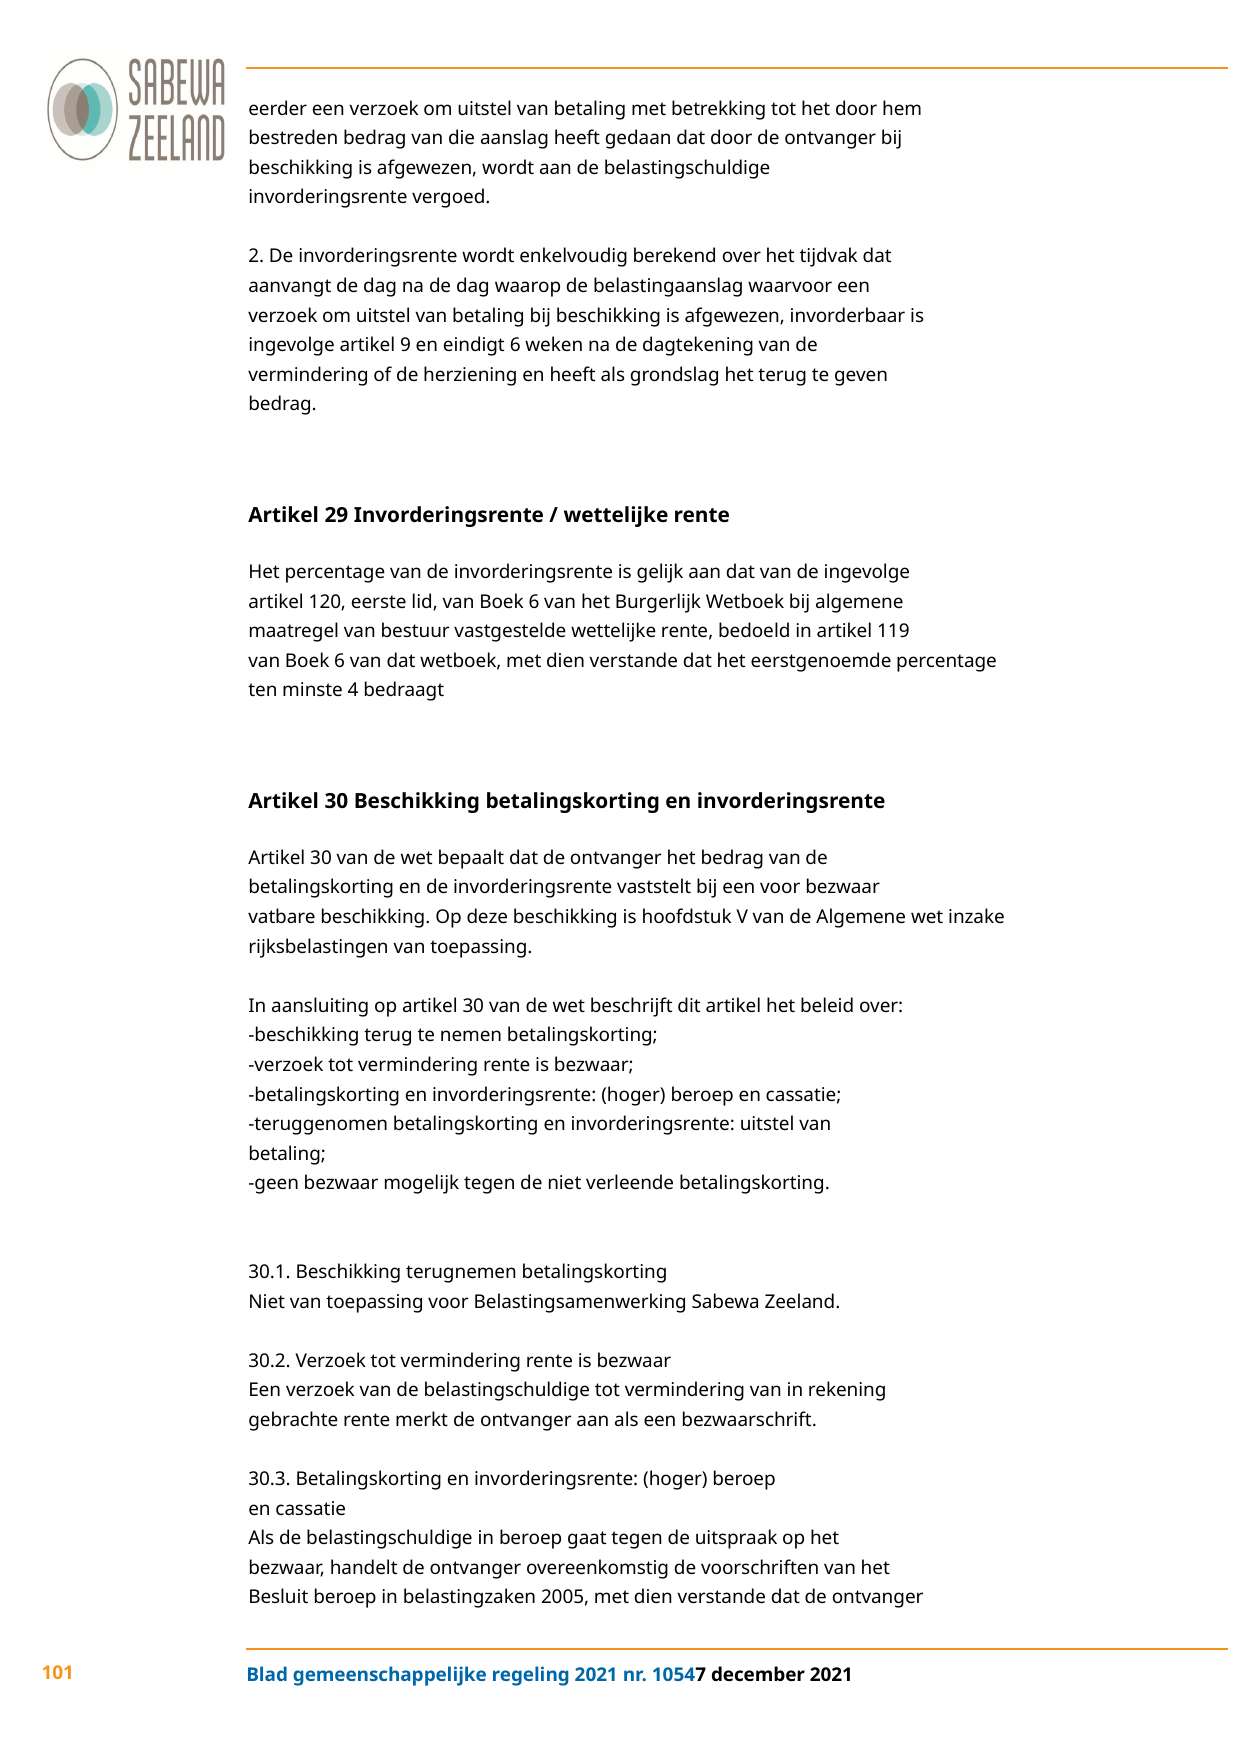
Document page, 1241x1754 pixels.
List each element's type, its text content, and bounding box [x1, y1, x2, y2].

text verzoek om uitstel van betaling bij beschikking is afgewezen, invorderbaar is [248, 302, 1152, 328]
text en cassatie [248, 1495, 1152, 1521]
text 30.3. Betalingskorting en invorderingsrente: (hoger) beroep [248, 1465, 1152, 1491]
text eerder een verzoek om uitstel van betaling met betrekking tot het door hem [248, 95, 1152, 121]
text rijksbelastingen van toepassing. [248, 933, 1152, 959]
text beschikking is afgewezen, wordt aan de belastingschuldige [248, 154, 1152, 180]
text invorderingsrente vergoed. [248, 183, 1152, 209]
text betaling; [248, 1140, 1152, 1166]
text betalingskorting en de invorderingsrente vaststelt bij een voor bezwaar [248, 874, 1152, 899]
text -teruggenomen betalingskorting en invorderingsrente: uitstel van [248, 1110, 1152, 1136]
text 2. De invorderingsrente wordt enkelvoudig berekend over het tijdvak dat [248, 243, 1152, 268]
text 30.2. Verzoek tot vermindering rente is bezwaar [248, 1347, 1152, 1373]
text Het percentage van de invorderingsrente is gelijk aan dat van de ingevolge [248, 558, 1152, 584]
text Als de belastingschuldige in beroep gaat tegen de uitspraak op het [248, 1524, 1152, 1550]
text -verzoek tot vermindering rente is bezwaar; [248, 1051, 1152, 1077]
text Artikel 30 van de wet bepaalt dat de ontvanger het bedrag van de [248, 844, 1152, 870]
text 30.1. Beschikking terugnemen betalingskorting [248, 1258, 1152, 1284]
text ingevolge artikel 9 en eindigt 6 weken na de dagtekening van de [248, 331, 1152, 357]
text van Boek 6 van dat wetboek, met dien verstande dat het eerstgenoemde percentage [248, 647, 1152, 673]
picture [41, 47, 231, 172]
text -geen bezwaar mogelijk tegen de niet verleende betalingskorting. [248, 1169, 1152, 1195]
text gebrachte rente merkt de ontvanger aan als een bezwaarschrift. [248, 1406, 1152, 1432]
text bezwaar, handelt de ontvanger overeenkomstig de voorschriften van het [248, 1554, 1152, 1580]
text In aansluiting op artikel 30 van de wet beschrijft dit artikel het beleid over: [248, 992, 1152, 1018]
text vermindering of de herziening en heeft als grondslag het terug te geven [248, 361, 1152, 387]
text -beschikking terug te nemen betalingskorting; [248, 1022, 1152, 1047]
text bedrag. [248, 391, 1152, 416]
text Artikel 30 Beschikking betalingskorting en invorderingsrente [248, 786, 1152, 814]
text maatregel van bestuur vastgestelde wettelijke rente, bedoeld in artikel 119 [248, 617, 1152, 643]
text bestreden bedrag van die aanslag heeft gedaan dat door de ontvanger bij [248, 124, 1152, 150]
text Een verzoek van de belastingschuldige tot vermindering van in rekening [248, 1377, 1152, 1402]
text -betalingskorting en invorderingsrente: (hoger) beroep en cassatie; [248, 1081, 1152, 1107]
text Niet van toepassing voor Belastingsamenwerking Sabewa Zeeland. [248, 1288, 1152, 1314]
text artikel 120, eerste lid, van Boek 6 van het Burgerlijk Wetboek bij algemene [248, 588, 1152, 613]
text aanvangt de dag na de dag waarop de belastingaanslag waarvoor een [248, 272, 1152, 298]
text vatbare beschikking. Op deze beschikking is hoofdstuk V van de Algemene wet inzake [248, 903, 1152, 929]
text Artikel 29 Invorderingsrente / wettelijke rente [248, 500, 1152, 529]
text Besluit beroep in belastingzaken 2005, met dien verstande dat de ontvanger [248, 1584, 1152, 1609]
text ten minste 4 bedraagt [248, 677, 1152, 702]
